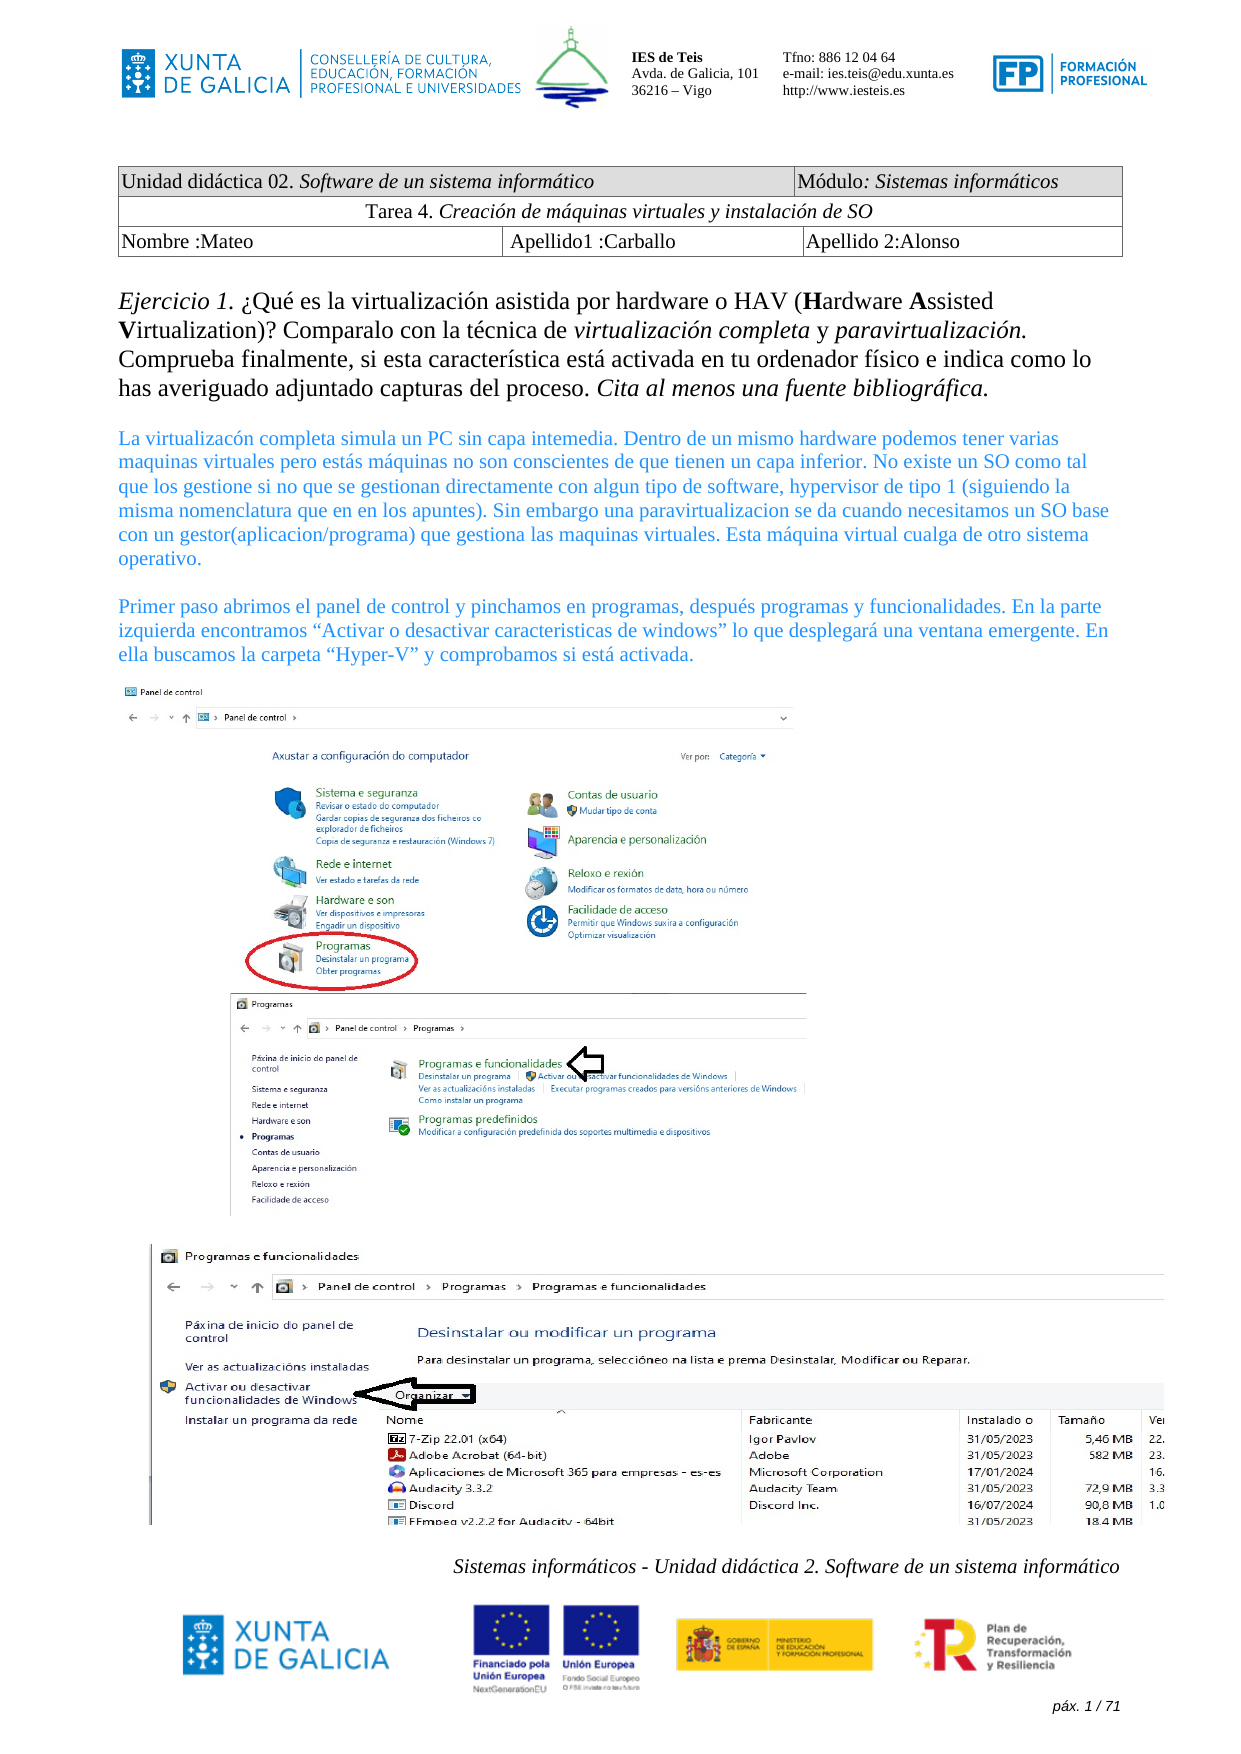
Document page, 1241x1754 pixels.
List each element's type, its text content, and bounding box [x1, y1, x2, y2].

table_cell Apellido 2:Alonso [804, 227, 1122, 256]
text Ejercicio 1. ¿Qué es la virtualización asistida por hardware o HAV (Hardware Assisted Virtualization)? Comparalo con la técnica de virtualización completa y paravirtualización. [118, 286, 1122, 344]
text Primer paso abrimos el panel de control y pinchamos en programas, después programas y funcionalidades. En la parte izquierda encontramos “Activar o desactivar caracteristicas de windows” lo que desplegará una ventana emergente. En ella buscamos la carpeta “Hyper-V” y comprobamos si está activada. [118, 594, 1122, 666]
picture [119, 682, 807, 1216]
picture [182, 1593, 1085, 1700]
picture [534, 25, 611, 110]
text Comprueba finalmente, si esta característica está activada en tu ordenador físico e indica como lo has averiguado adjuntado capturas del proceso. Cita al menos una fuente bibliográfica. [118, 344, 1122, 401]
table_header Unidad didáctica 02. Software de un sistema informático [119, 167, 794, 196]
table_header Módulo: Sistemas informáticos [795, 167, 1122, 196]
picture [148, 1244, 1165, 1525]
text La virtualizacón completa simula un PC sin capa intemedia. Dentro de un mismo hardware podemos tener varias maquinas virtuales pero estás máquinas no son conscientes de que tienen un capa inferior. No existe un SO como tal que los gestione si no que se gestionan directamente con algun tipo de software, hypervisor de tipo 1 (siguiendo la misma nomenclatura que en en los apuntes). Sin embargo una paravirtualizacion se da cuando necesitamos un SO base con un gestor(aplicacion/programa) que gestiona las maquinas virtuales. Esta máquina virtual cualga de otro sistema operativo. [118, 425, 1122, 570]
table_cell Apellido1 :Carballo [503, 227, 803, 256]
table_cell Tarea 4. Creación de máquinas virtuales y instalación de SO [119, 197, 1122, 226]
picture [121, 49, 521, 98]
picture [989, 50, 1153, 97]
table_cell Nombre :Mateo [119, 227, 502, 256]
